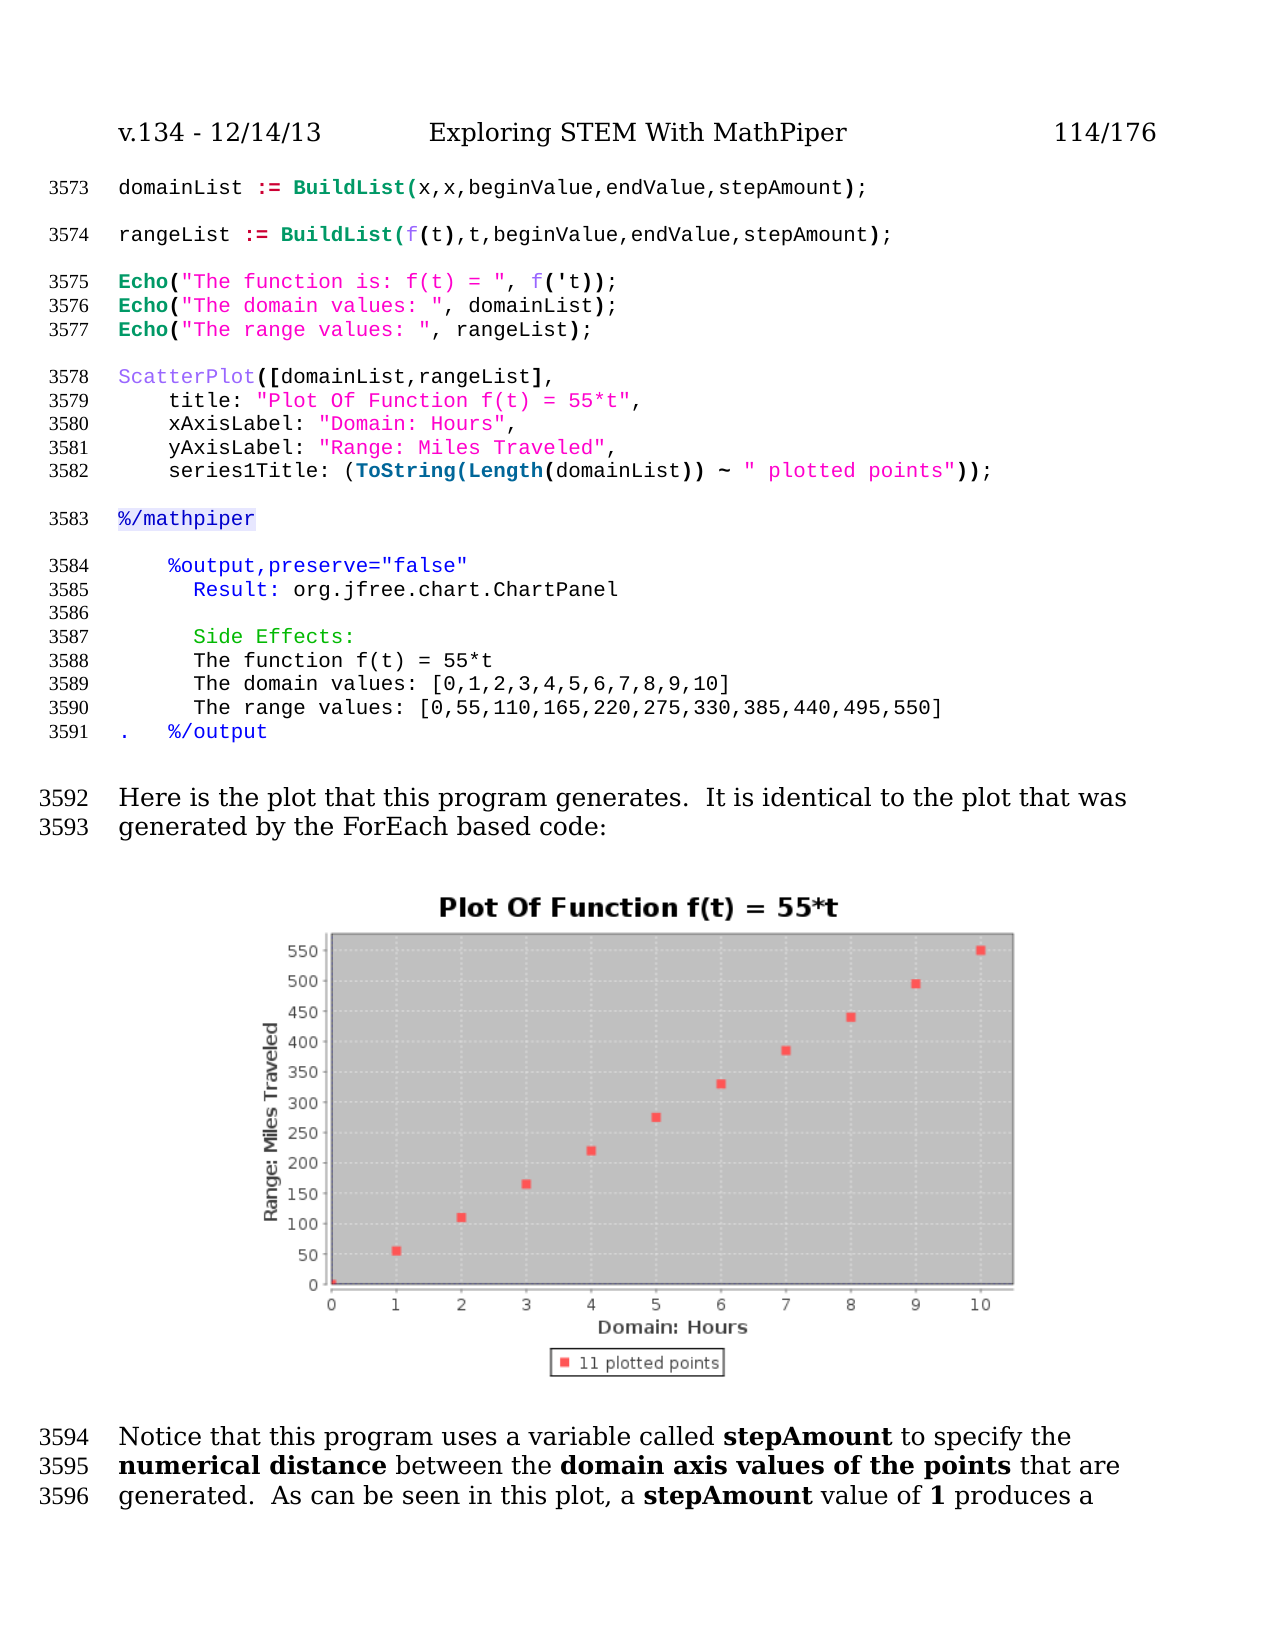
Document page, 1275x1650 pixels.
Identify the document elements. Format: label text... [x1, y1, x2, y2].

text Notice that this program uses a variable called stepAmount to specify the numerical distance between the domain axis values of the points that are generated. As can be seen in this plot, a stepAmount value of 1 produces a [118, 1422, 1157, 1510]
text %/mathpiper [118, 508, 1157, 531]
text The domain values: [0,1,2,3,4,5,6,7,8,9,10] [118, 673, 1157, 697]
text Here is the plot that this program generates. It is identical to the plot that was generated by the ForEach based code: [118, 783, 1157, 841]
text xAxisLabel: "Domain: Hours", [118, 413, 1157, 437]
text series1Title: (ToString(Length(domainList)) ~ " plotted points")); [118, 461, 1157, 484]
text Echo("The domain values: ", domainList); [118, 295, 1157, 319]
text Echo("The range values: ", rangeList); [118, 319, 1157, 342]
text Result: org.jfree.chart.ChartPanel [118, 579, 1157, 602]
text rangeList := BuildList(f(t),t,beginValue,endValue,stepAmount); [118, 224, 1157, 248]
text %output,preserve="false" [118, 555, 1157, 579]
text The range values: [0,55,110,165,220,275,330,385,440,495,550] [118, 697, 1157, 721]
text Side Effects: [118, 626, 1157, 650]
text The function f(t) = 55*t [118, 650, 1157, 673]
text domainList := BuildList(x,x,beginValue,endValue,stepAmount); [118, 177, 1157, 200]
picture [246, 891, 1029, 1378]
text Echo("The function is: f(t) = ", f('t)); [118, 271, 1157, 295]
text ScatterPlot([domainList,rangeList], [118, 366, 1157, 389]
text yAxisLabel: "Range: Miles Traveled", [118, 437, 1157, 461]
text title: "Plot Of Function f(t) = 55*t", [118, 389, 1157, 413]
text . %/output [118, 721, 1157, 744]
